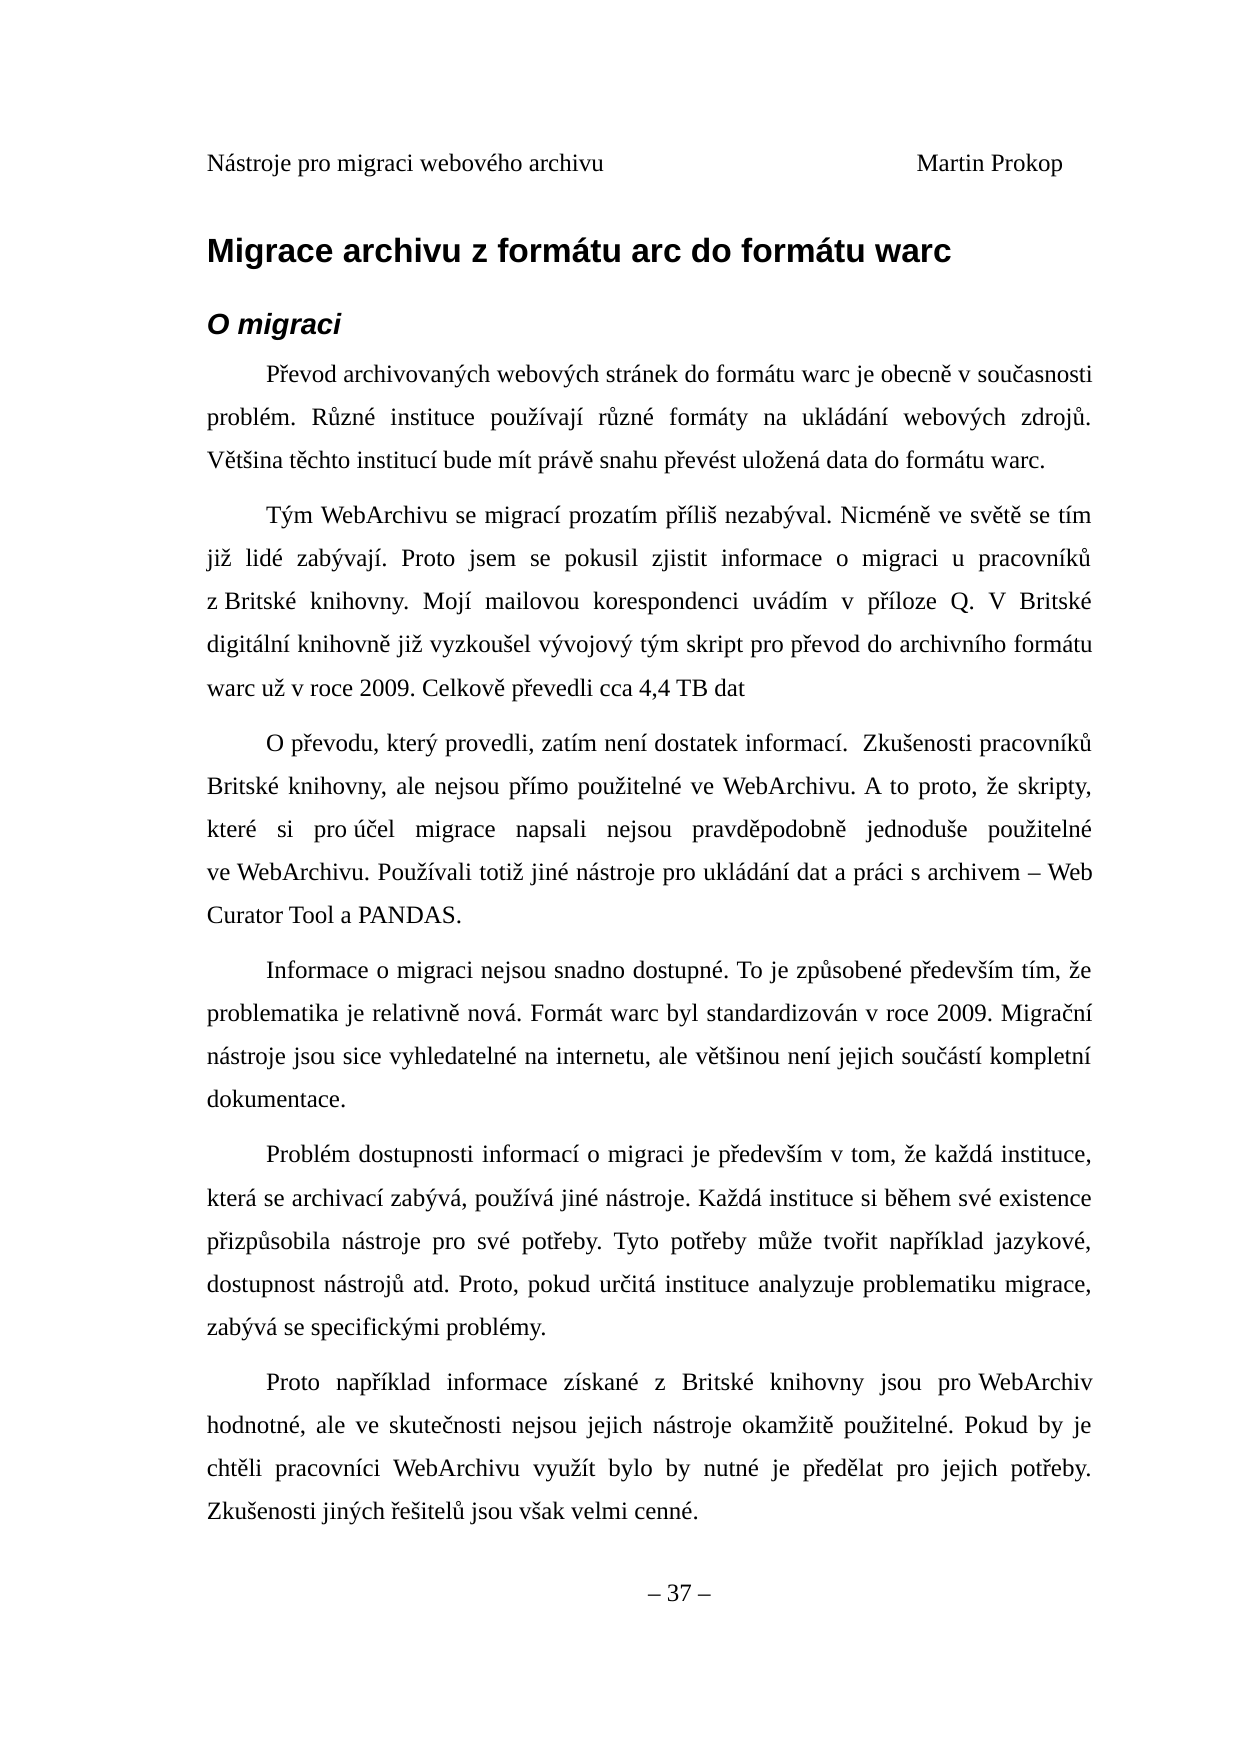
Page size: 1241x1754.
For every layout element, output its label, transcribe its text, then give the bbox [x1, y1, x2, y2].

text Informace o migraci nejsou snadno dostupné. To je způsobené především tím, že problematika je relativně nová. Formát warc byl standardizován v roce 2009. Migrační nástroje jsou sice vyhledatelné na internetu, ale většinou není jejich součástí kompletní dokumentace. [207, 955, 1093, 1113]
text Proto například informace získané z Britské knihovny jsou pro WebArchiv hodnotné, ale ve skutečnosti nejsou jejich nástroje okamžitě použitelné. Pokud by je chtěli pracovníci WebArchivu využít bylo by nutné je předělat pro jejich potřeby. Zkušenosti jiných řešitelů jsou však velmi cenné. [207, 1367, 1093, 1525]
text O převodu, který provedli, zatím není dostatek informací. Zkušenosti pracovníků Britské knihovny, ale nejsou přímo použitelné ve WebArchivu. A to proto, že skripty, které si pro účel migrace napsali nejsou pravděpodobně jednoduše použitelné ve WebArchivu. Používali totiž jiné nástroje pro ukládání dat a práci s archivem – Web Curator Tool a PANDAS. [207, 728, 1093, 929]
subtitle Migrace archivu z formátu arc do formátu warc [207, 231, 1093, 269]
text Problém dostupnosti informací o migraci je především v tom, že každá instituce, která se archivací zabývá, používá jiné nástroje. Každá instituce si během své existence přizpůsobila nástroje pro své potřeby. Tyto potřeby může tvořit například jazykové, dostupnost nástrojů atd. Proto, pokud určitá instituce analyzuje problematiku migrace, zabývá se specifickými problémy. [207, 1139, 1093, 1341]
text Převod archivovaných webových stránek do formátu warc je obecně v současnosti problém. Různé instituce používají různé formáty na ukládání webových zdrojů. Většina těchto institucí bude mít právě snahu převést uložená data do formátu warc. [207, 359, 1093, 474]
text Tým WebArchivu se migrací prozatím příliš nezabýval. Nicméně ve světě se tím již lidé zabývají. Proto jsem se pokusil zjistit informace o migraci u pracovníků z Britské knihovny. Mojí mailovou korespondenci uvádím v příloze Q. V Britské digitální knihovně již vyzkoušel vývojový tým skript pro převod do archivního formátu warc už v roce 2009. Celkově převedli cca 4,4 TB dat [207, 500, 1093, 701]
subtitle O migraci [207, 307, 1093, 341]
